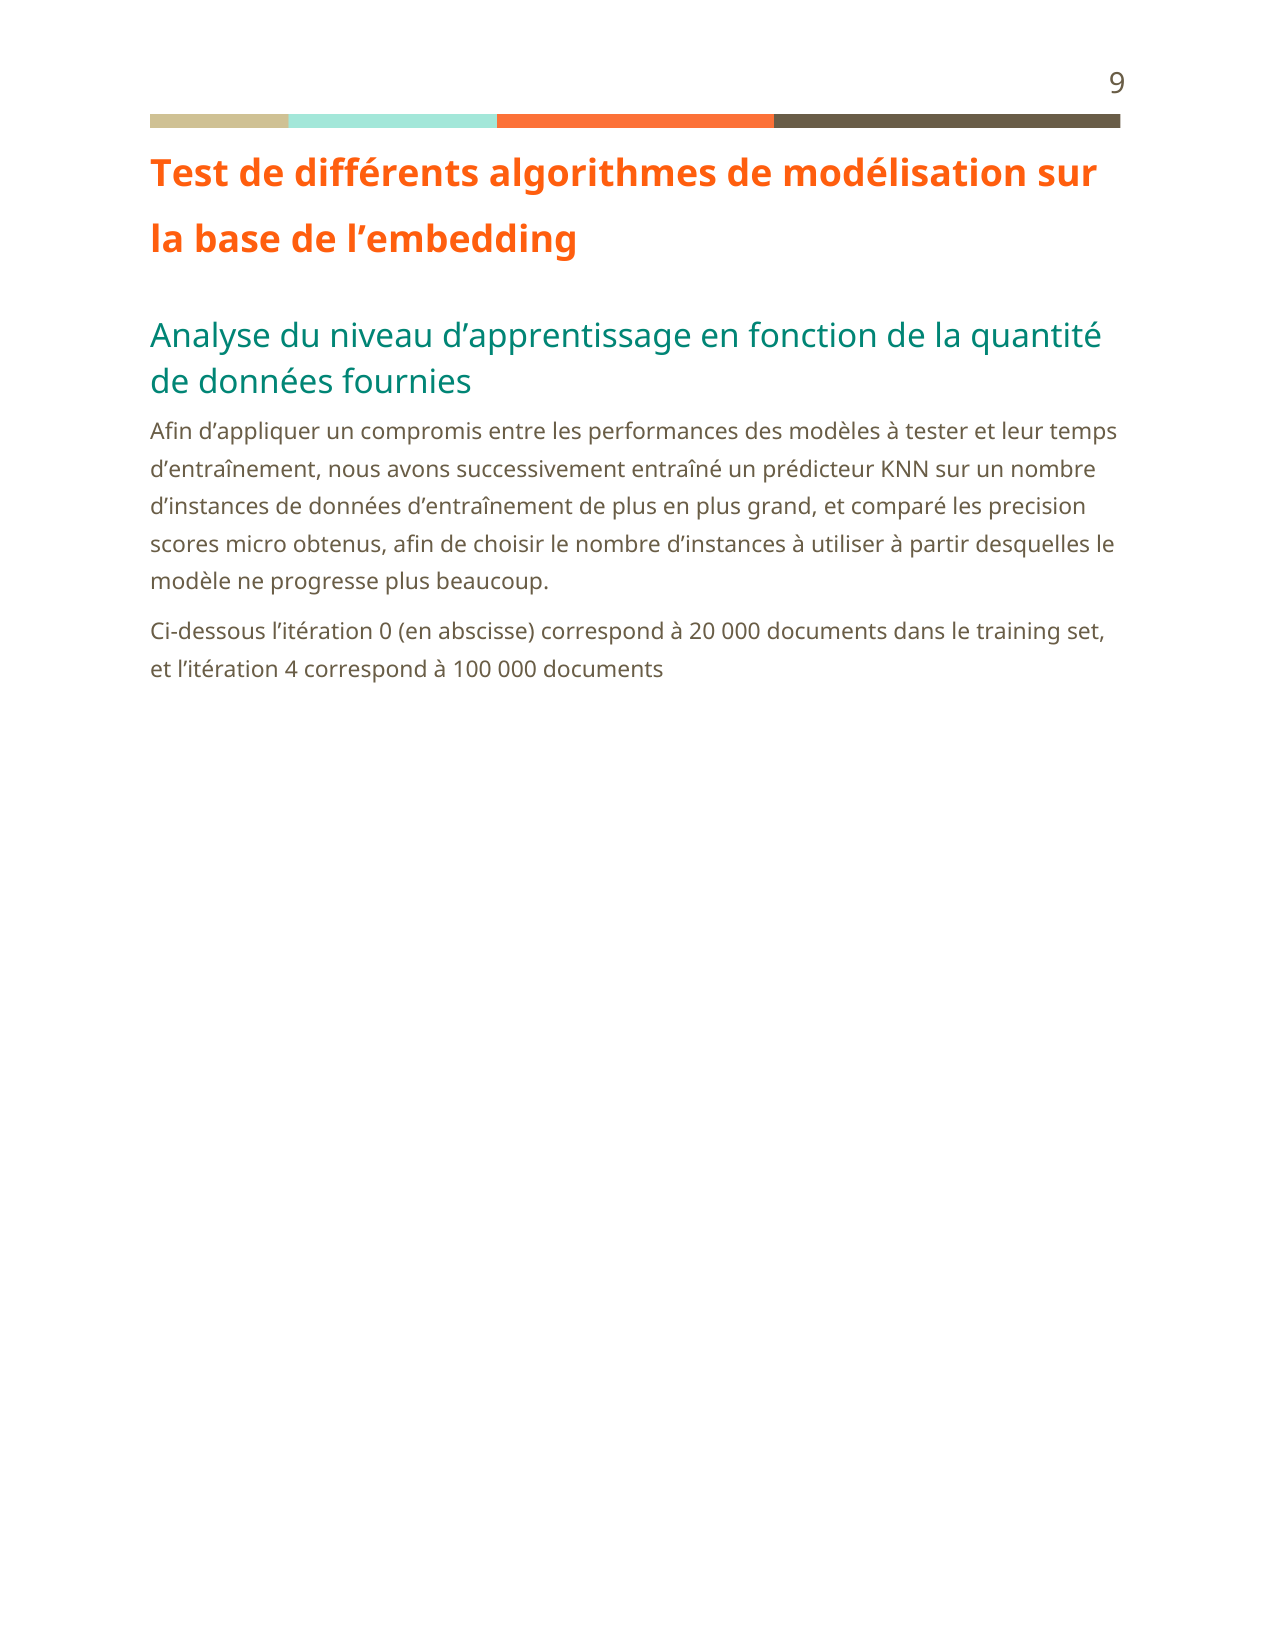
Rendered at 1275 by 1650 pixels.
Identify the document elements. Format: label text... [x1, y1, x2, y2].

subtitle Test de différents algorithmes de modélisation sur la base de l’embedding [150, 146, 1125, 263]
picture [150, 114, 1121, 128]
text Ci-dessous l’itération 0 (en abscisse) correspond à 20 000 documents dans le training set, et l’itération 4 correspond à 100 000 documents [150, 615, 1125, 684]
text Afin d’appliquer un compromis entre les performances des modèles à tester et leur temps d’entraînement, nous avons successivement entraîné un prédicteur KNN sur un nombre d’instances de données d’entraînement de plus en plus grand, et comparé les precision scores micro obtenus, afin de choisir le nombre d’instances à utiliser à partir desquelles le modèle ne progresse plus beaucoup. [150, 415, 1125, 597]
subtitle Analyse du niveau d’apprentissage en fonction de la quantité de données fournies [150, 312, 1125, 403]
